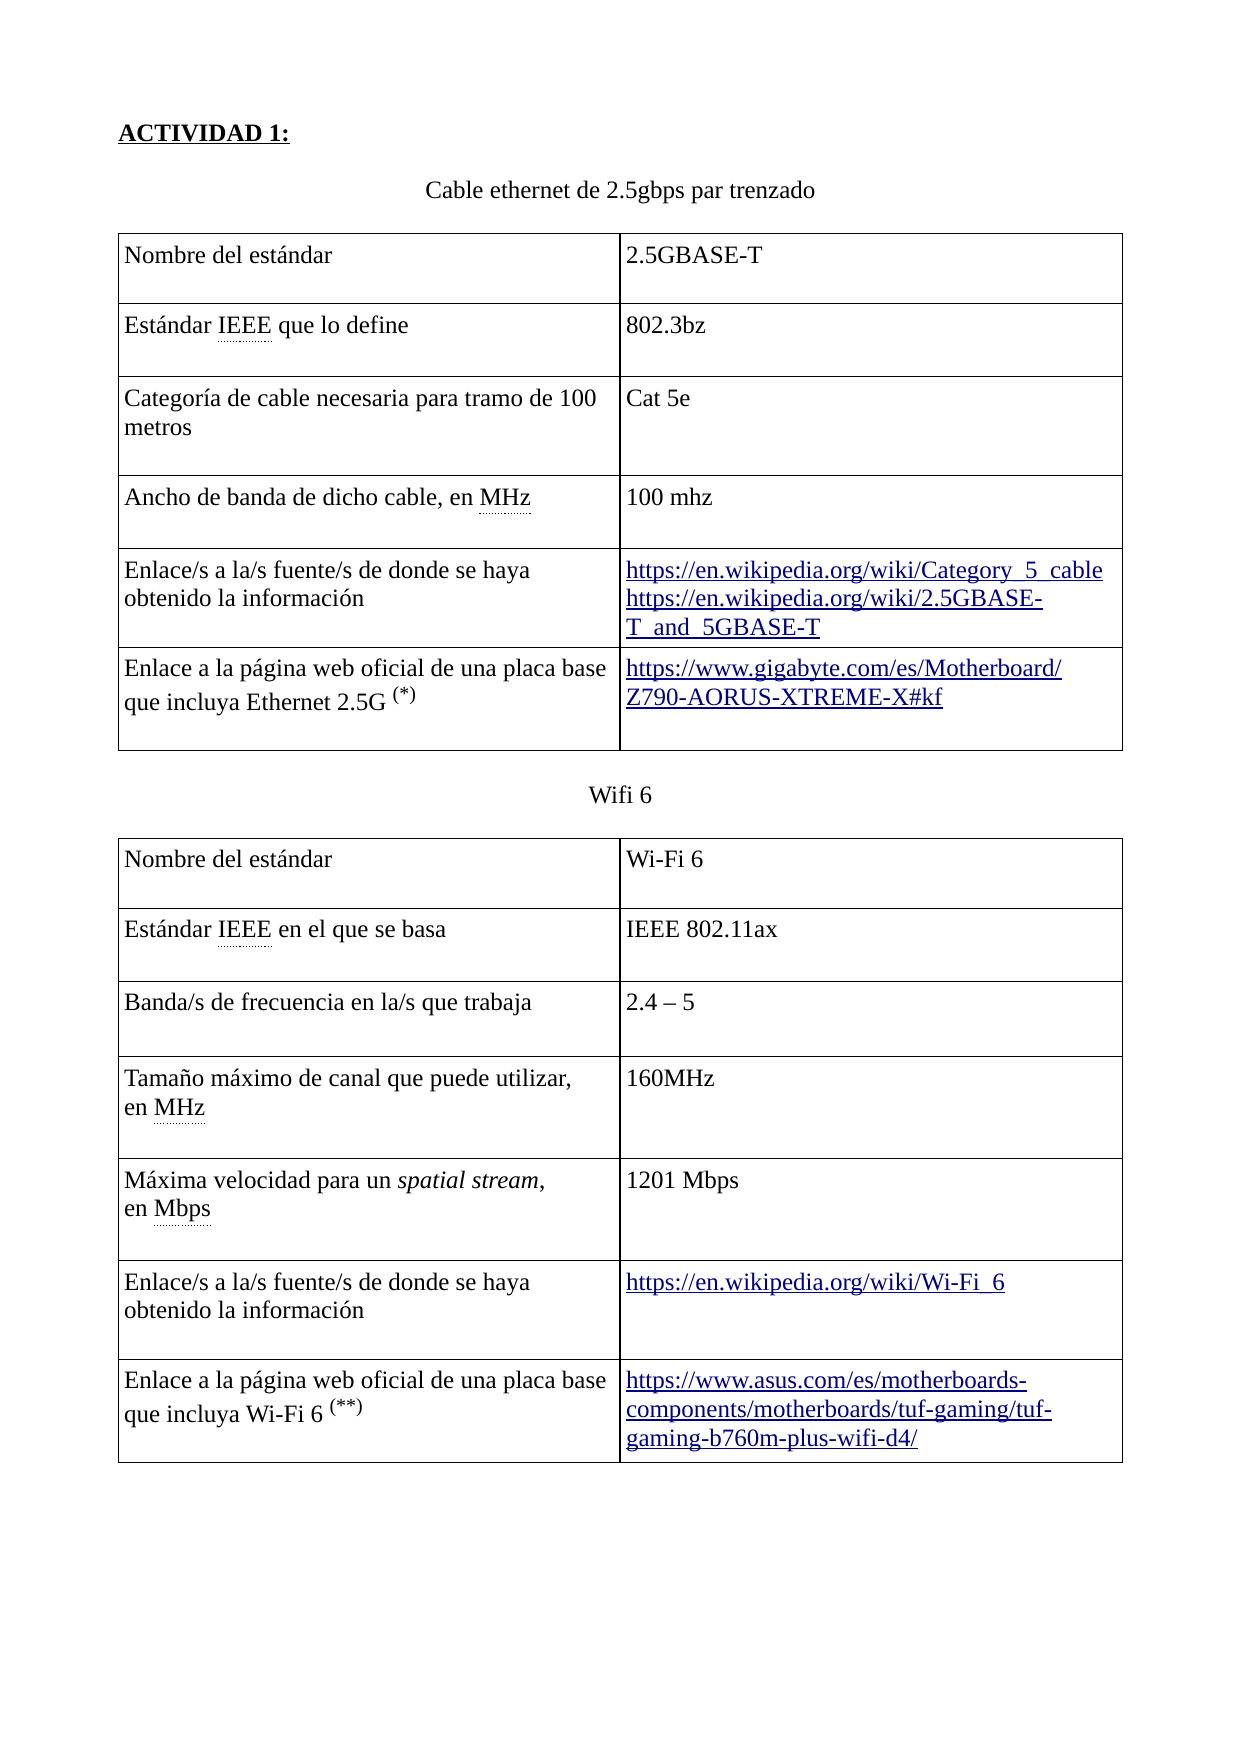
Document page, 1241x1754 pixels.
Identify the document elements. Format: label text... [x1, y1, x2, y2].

table_cell Estándar IEEE que lo define [119, 304, 619, 376]
table_cell Estándar IEEE en el que se basa [119, 909, 619, 981]
table_cell Enlace a la página web oficial de una placa base que incluya Ethernet 2.5G (*) [119, 648, 619, 750]
table_cell Banda/s de frecuencia en la/s que trabaja [119, 982, 619, 1056]
table_cell https://en.wikipedia.org/wiki/Category_5_cable https://en.wikipedia.org/wiki/2.5GBASE-T_and_5GBASE-T [621, 549, 1122, 647]
table_cell https://www.gigabyte.com/es/Motherboard/Z790-AORUS-XTREME-X#kf [621, 648, 1122, 750]
table_cell Tamaño máximo de canal que puede utilizar, en MHz [119, 1057, 619, 1158]
table_cell Ancho de banda de dicho cable, en MHz [119, 476, 619, 548]
table_cell 2.4 – 5 [621, 982, 1122, 1056]
table_cell Categoría de cable necesaria para tramo de 100 metros [119, 377, 619, 475]
text ACTIVIDAD 1: [118, 118, 1122, 147]
table_cell 802.3bz [621, 304, 1122, 376]
table_cell Cat 5e [621, 377, 1122, 475]
table_cell Enlace/s a la/s fuente/s de donde se haya obtenido la información [119, 1261, 619, 1358]
text Cable ethernet de 2.5gbps par trenzado [118, 147, 1122, 204]
table_cell 1201 Mbps [621, 1159, 1122, 1260]
table_header Nombre del estándar [119, 839, 619, 907]
table_cell https://en.wikipedia.org/wiki/Wi-Fi_6 [621, 1261, 1122, 1358]
table_cell Enlace a la página web oficial de una placa base que incluya Wi-Fi 6 (**) [119, 1360, 619, 1462]
table_header Nombre del estándar [119, 234, 619, 303]
table_cell 100 mhz [621, 476, 1122, 548]
table_cell Enlace/s a la/s fuente/s de donde se haya obtenido la información [119, 549, 619, 647]
text Wifi 6 [118, 780, 1122, 809]
table_cell 160MHz [621, 1057, 1122, 1158]
table_cell IEEE 802.11ax [621, 909, 1122, 981]
table_header Wi-Fi 6 [621, 839, 1122, 907]
table_header 2.5GBASE-T [621, 234, 1122, 303]
table_cell Máxima velocidad para un spatial stream, en Mbps [119, 1159, 619, 1260]
table_cell https://www.asus.com/es/motherboards-components/motherboards/tuf-gaming/tuf-gaming-b760m-plus-wifi-d4/ [621, 1360, 1122, 1462]
